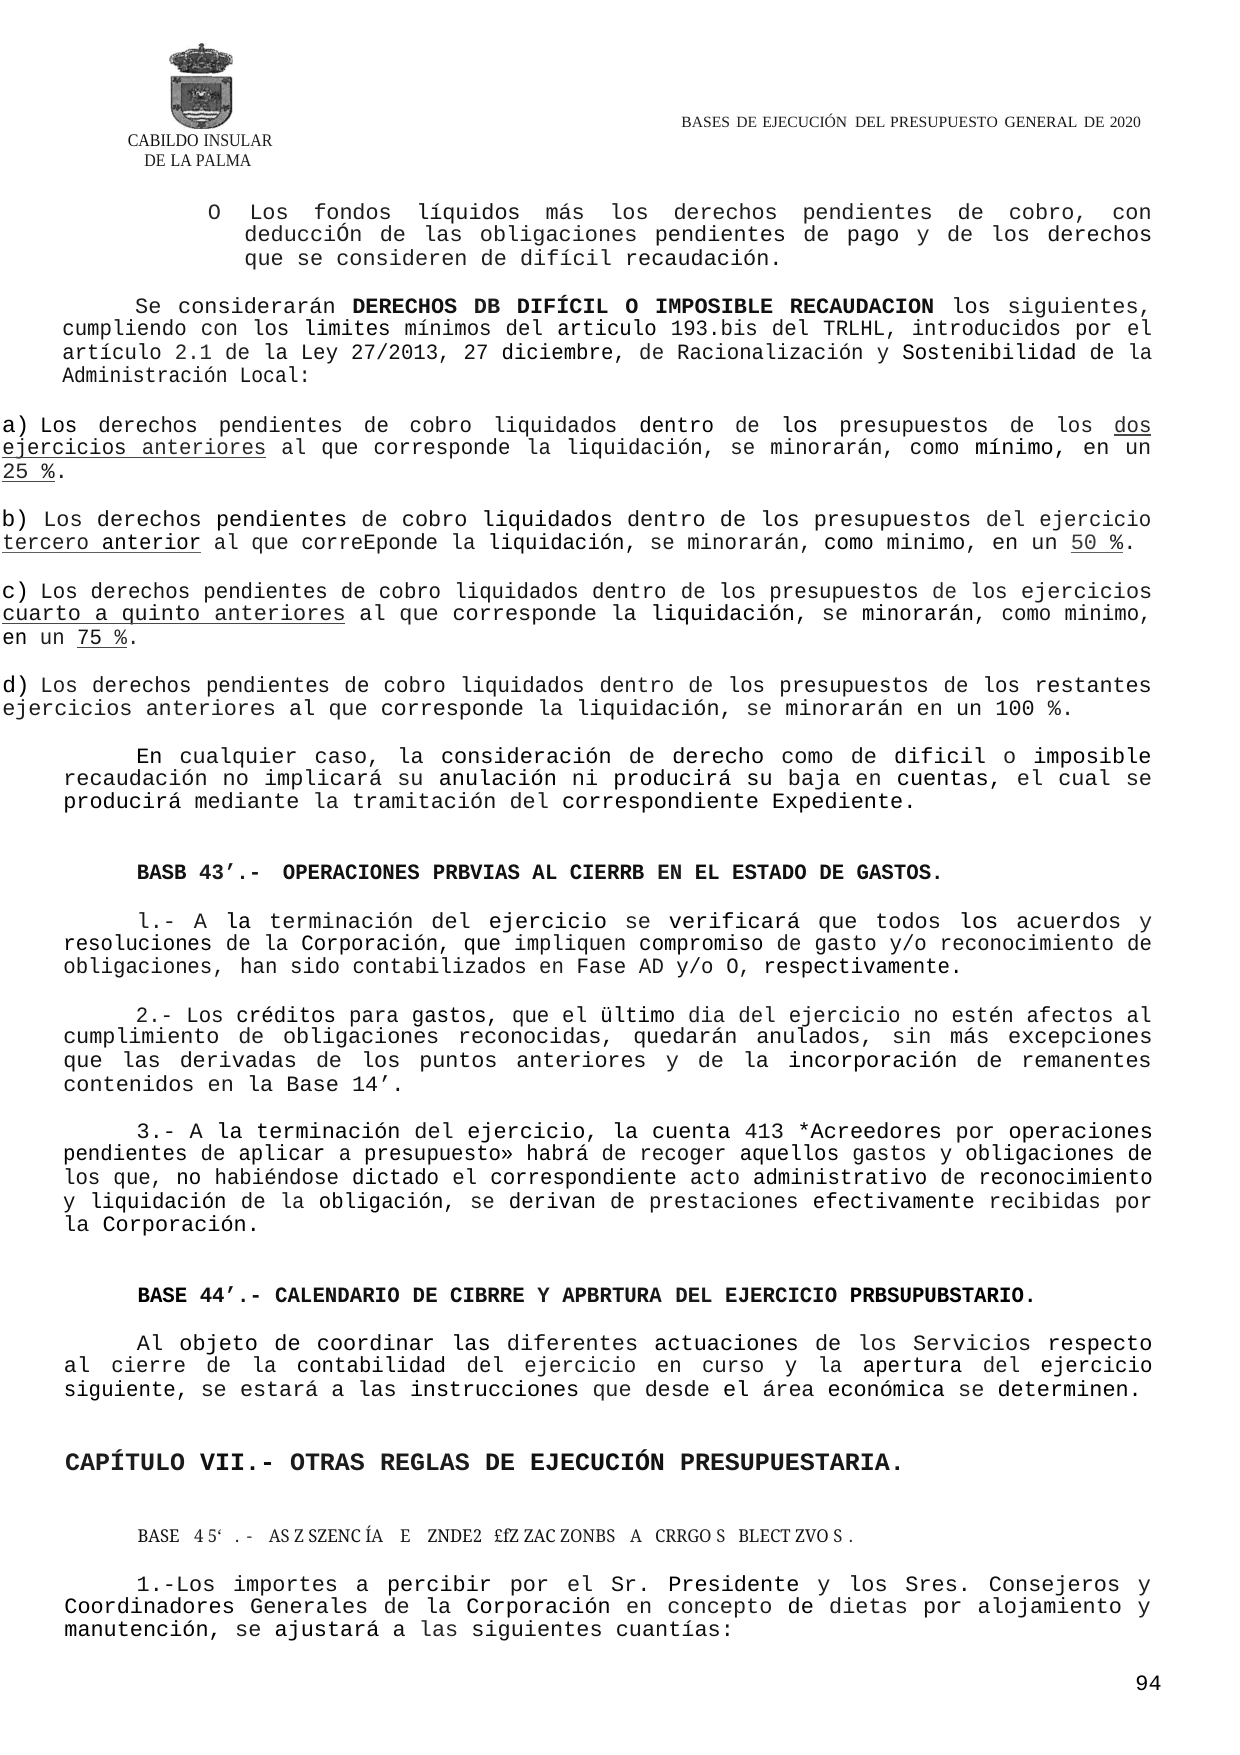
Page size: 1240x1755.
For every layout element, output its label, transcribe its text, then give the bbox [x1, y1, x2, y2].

text O Los fondos líquidos más los derechos pendientes de cobro, con deducciÓn de las obligaciones pendientes de pago y de los derechos que se consideren de difícil recaudación. [208, 201, 1152, 272]
subtitle BASB 43’.- OPERACIONES PRBVIAS AL CIERRB EN EL ESTADO DE GASTOS. [137, 861, 1237, 886]
text En cualquier caso, la consideración de derecho como de dificil o imposible recaudación no implicará su anulación ni producirá su baja en cuentas, el cual se producirá mediante la tramitación del correspondiente Expediente. [63, 744, 1152, 815]
text l.- A la terminación del ejercicio se verificará que todos los acuerdos y resoluciones de la Corporación, que impliquen compromiso de gasto y/o reconocimiento de obligaciones, han sido contabilizados en Fase AD y/o O, respectivamente. [63, 909, 1152, 980]
text 3.- A la terminación del ejercicio, la cuenta 413 *Acreedores por operaciones pendientes de aplicar a presupuesto» habrá de recoger aquellos gastos y obligaciones de los que, no habiéndose dictado el correspondiente acto administrativo de reconocimiento y liquidación de la obligación, se derivan de prestaciones efectivamente recibidas por la Corporación. [63, 1120, 1153, 1238]
picture [169, 43, 233, 129]
text 1.-Los importes a percibir por el Sr. Presidente y los Sres. Consejeros y Coordinadores Generales de la Corporación en concepto de dietas por alojamiento y manutención, se ajustará a las siguientes cuantías: [64, 1573, 1151, 1643]
text Al objeto de coordinar las diferentes actuaciones de los Servicios respecto al cierre de la contabilidad del ejercicio en curso y la apertura del ejercicio siguiente, se estará a las instrucciones que desde el área económica se determinen. [64, 1332, 1152, 1403]
text 2.- Los créditos para gastos, que el ültimo dia del ejercicio no estén afectos al cumplimiento de obligaciones reconocidas, quedarán anulados, sin más excepciones que las derivadas de los puntos anteriores y de la incorporación de remanentes contenidos en la Base 14’. [63, 1003, 1153, 1098]
subtitle CAPÍTULO VII.- OTRAS REGLAS DE EJECUCIÓN PRESUPUESTARIA. [65, 1449, 1237, 1477]
list Los derechos pendientes de cobro liquidados dentro de los presupuestos de los dos ejercicios anteriores al que corresponde la liquidación, se minorarán, como mínimo, en un 25 %. [2, 412, 1152, 485]
subtitle BASE 44’.- CALENDARIO DE CIBRRE Y APBRTURA DEL EJERCICIO PRBSUPUBSTARIO. [137, 1284, 1237, 1309]
text Se considerarán DERECHOS DB DIFÍCIL O IMPOSIBLE RECAUDACION los siguientes, cumpliendo con los limites mínimos del articulo 193.bis del TRLHL, introducidos por el artículo 2.1 de la Ley 27/2013, 27 diciembre, de Racionalización y Sostenibilidad de la Administración Local: [62, 295, 1152, 389]
list Los derechos pendientes de cobro liquidados dentro de los presupuestos del ejercicio tercero anterior al que correEponde la liquidación, se minorarán, como minimo, en un 50 %. [1, 507, 1152, 556]
text BASE 4 5‘ . - AS Z SZENC ÍA E ZNDE2 £fZ ZAC ZONBS A CRRGO S BLECT ZVO S . [137, 1523, 1237, 1548]
list Los derechos pendientes de cobro liquidados dentro de los presupuestos de los restantes ejercicios anteriores al que corresponde la liquidación, se minorarán en un 100 %. [2, 673, 1152, 722]
list Los derechos pendientes de cobro liquidados dentro de los presupuestos de los ejercicios cuarto a quinto anteriores al que corresponde la liquidación, se minorarán, como minimo, en un 75 %. [2, 578, 1152, 651]
